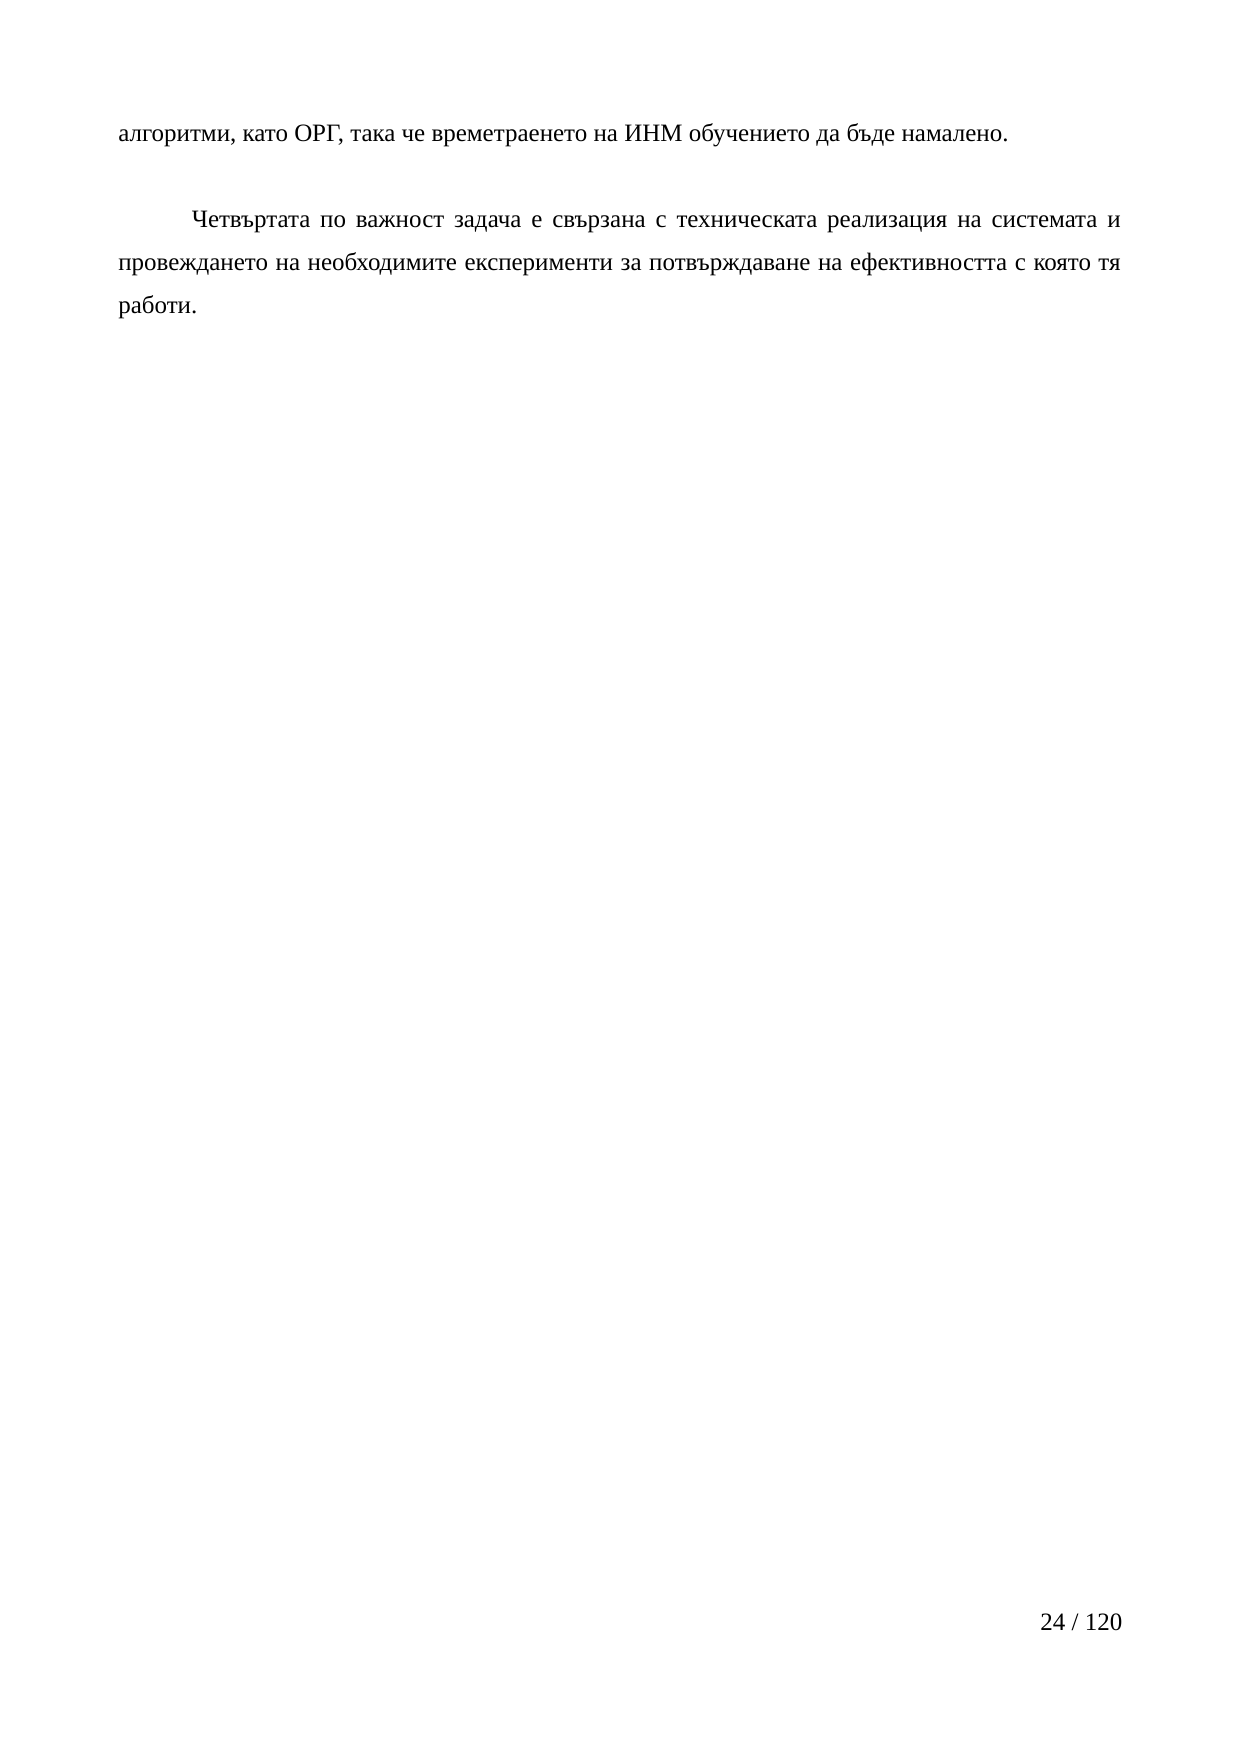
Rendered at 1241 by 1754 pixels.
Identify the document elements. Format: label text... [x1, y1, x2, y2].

text Четвъртата по важност задача е свързана с техническата реализация на системата и провеждането на необходимите експерименти за потвърждаване на ефективността с която тя работи. [118, 204, 1122, 319]
text алгоритми, като ОРГ, така че времетраенето на ИНМ обучението да бъде намалено. [118, 118, 1122, 147]
